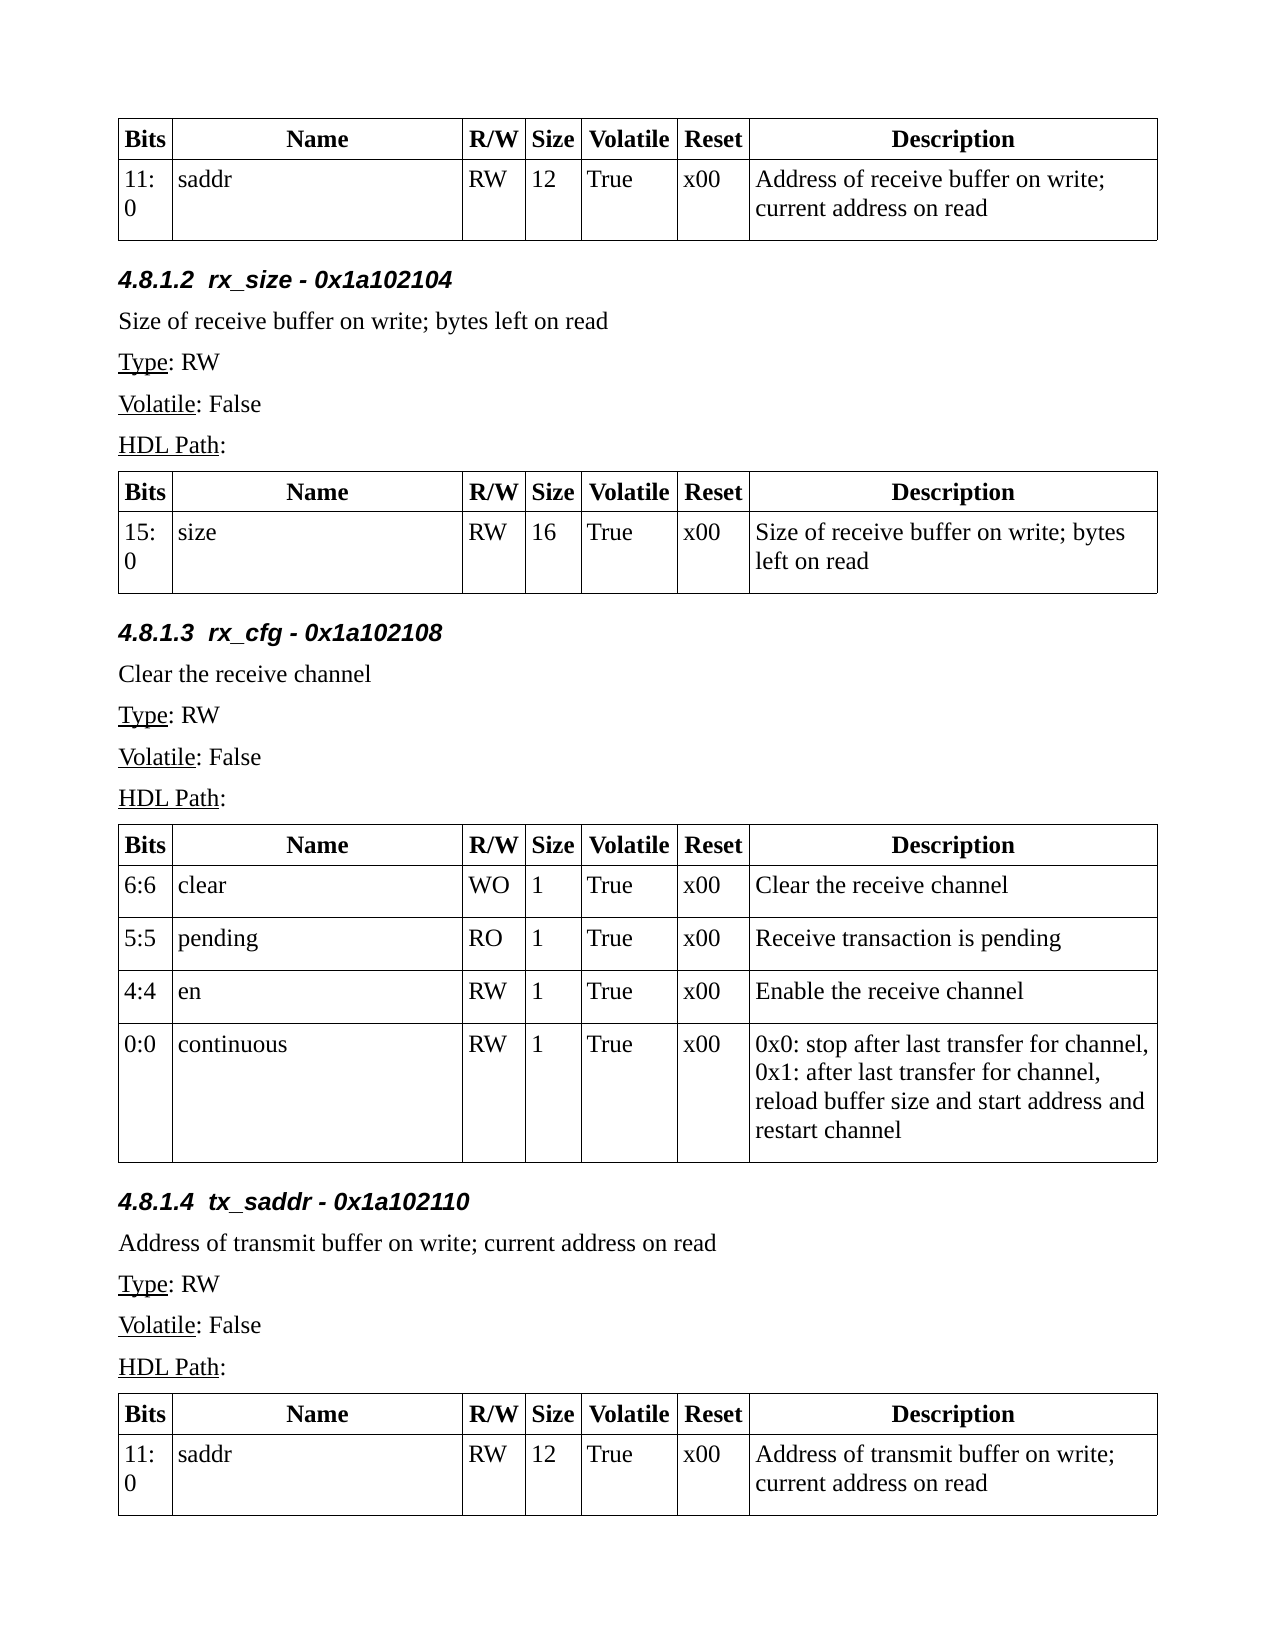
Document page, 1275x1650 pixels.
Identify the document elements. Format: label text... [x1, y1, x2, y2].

table_cell 4:4 [119, 971, 172, 1023]
text Type: RW [118, 347, 1157, 376]
table_cell 6:6 [119, 866, 172, 917]
table_header Name [173, 1394, 462, 1433]
table_header Bits [119, 472, 172, 511]
table_cell WO [463, 866, 525, 917]
table_header Reset [678, 472, 749, 511]
table_cell x00 [678, 1435, 749, 1515]
table_cell 5:5 [119, 918, 172, 970]
table_cell Size of receive buffer on write; bytes left on read [750, 512, 1157, 593]
table_cell RW [463, 1435, 525, 1515]
table_header Name [173, 472, 462, 511]
table_cell x00 [678, 971, 749, 1023]
table_cell Receive transaction is pending [750, 918, 1157, 970]
table_cell 12 [526, 160, 581, 240]
table_cell True [582, 918, 677, 970]
text Volatile: False [118, 1311, 1157, 1339]
table_cell en [173, 971, 462, 1023]
table_cell 12 [526, 1435, 581, 1515]
text Volatile: False [118, 389, 1157, 417]
table_header Description [750, 472, 1157, 511]
table_cell 0:0 [119, 1024, 172, 1162]
table_cell RW [463, 1024, 525, 1162]
table_cell 11:0 [119, 160, 172, 240]
table_cell 1 [526, 918, 581, 970]
table_cell RW [463, 971, 525, 1023]
table_header Bits [119, 119, 172, 158]
table_header Name [173, 119, 462, 158]
subtitle rx_cfg - 0x1a102108 [118, 618, 1157, 647]
text Address of transmit buffer on write; current address on read [118, 1228, 1157, 1257]
table_header Description [750, 825, 1157, 864]
subtitle rx_size - 0x1a102104 [118, 265, 1157, 294]
table_cell x00 [678, 1024, 749, 1162]
table_cell saddr [173, 160, 462, 240]
table_cell RW [463, 512, 525, 593]
table_cell True [582, 512, 677, 593]
table_cell Enable the receive channel [750, 971, 1157, 1023]
table_header Volatile [582, 472, 677, 511]
table_cell saddr [173, 1435, 462, 1515]
table_cell continuous [173, 1024, 462, 1162]
table_cell True [582, 971, 677, 1023]
table_cell True [582, 160, 677, 240]
table_cell clear [173, 866, 462, 917]
text HDL Path: [118, 783, 1157, 812]
table_header Volatile [582, 1394, 677, 1433]
table_header Volatile [582, 825, 677, 864]
table_header Reset [678, 825, 749, 864]
text Size of receive buffer on write; bytes left on read [118, 306, 1157, 335]
table_header Name [173, 825, 462, 864]
table_cell 0x0: stop after last transfer for channel, 0x1: after last transfer for channel, reload buffer size and start address and restart channel [750, 1024, 1157, 1162]
subtitle tx_saddr - 0x1a102110 [118, 1187, 1157, 1216]
table_cell 15:0 [119, 512, 172, 593]
table_header Reset [678, 1394, 749, 1433]
text HDL Path: [118, 1352, 1157, 1381]
text Type: RW [118, 700, 1157, 729]
table_cell size [173, 512, 462, 593]
table_header Size [526, 119, 581, 158]
table_header Size [526, 472, 581, 511]
table_cell x00 [678, 918, 749, 970]
table_cell RW [463, 160, 525, 240]
table_header Description [750, 119, 1157, 158]
table_header R/W [463, 1394, 525, 1433]
table_cell x00 [678, 160, 749, 240]
table_header Bits [119, 1394, 172, 1433]
table_cell x00 [678, 512, 749, 593]
table_cell True [582, 866, 677, 917]
table_header Size [526, 1394, 581, 1433]
table_header Size [526, 825, 581, 864]
text Volatile: False [118, 742, 1157, 770]
table_cell True [582, 1024, 677, 1162]
table_cell 1 [526, 971, 581, 1023]
table_cell pending [173, 918, 462, 970]
table_header Description [750, 1394, 1157, 1433]
table_cell True [582, 1435, 677, 1515]
table_cell 11:0 [119, 1435, 172, 1515]
table_cell Address of transmit buffer on write; current address on read [750, 1435, 1157, 1515]
table_cell Clear the receive channel [750, 866, 1157, 917]
table_cell 1 [526, 1024, 581, 1162]
table_header R/W [463, 472, 525, 511]
table_cell 1 [526, 866, 581, 917]
table_header R/W [463, 825, 525, 864]
table_header Volatile [582, 119, 677, 158]
text Type: RW [118, 1269, 1157, 1298]
table_header Reset [678, 119, 749, 158]
table_cell Address of receive buffer on write; current address on read [750, 160, 1157, 240]
table_header R/W [463, 119, 525, 158]
table_cell x00 [678, 866, 749, 917]
table_cell RO [463, 918, 525, 970]
text Clear the receive channel [118, 659, 1157, 688]
text HDL Path: [118, 430, 1157, 459]
table_header Bits [119, 825, 172, 864]
table_cell 16 [526, 512, 581, 593]
